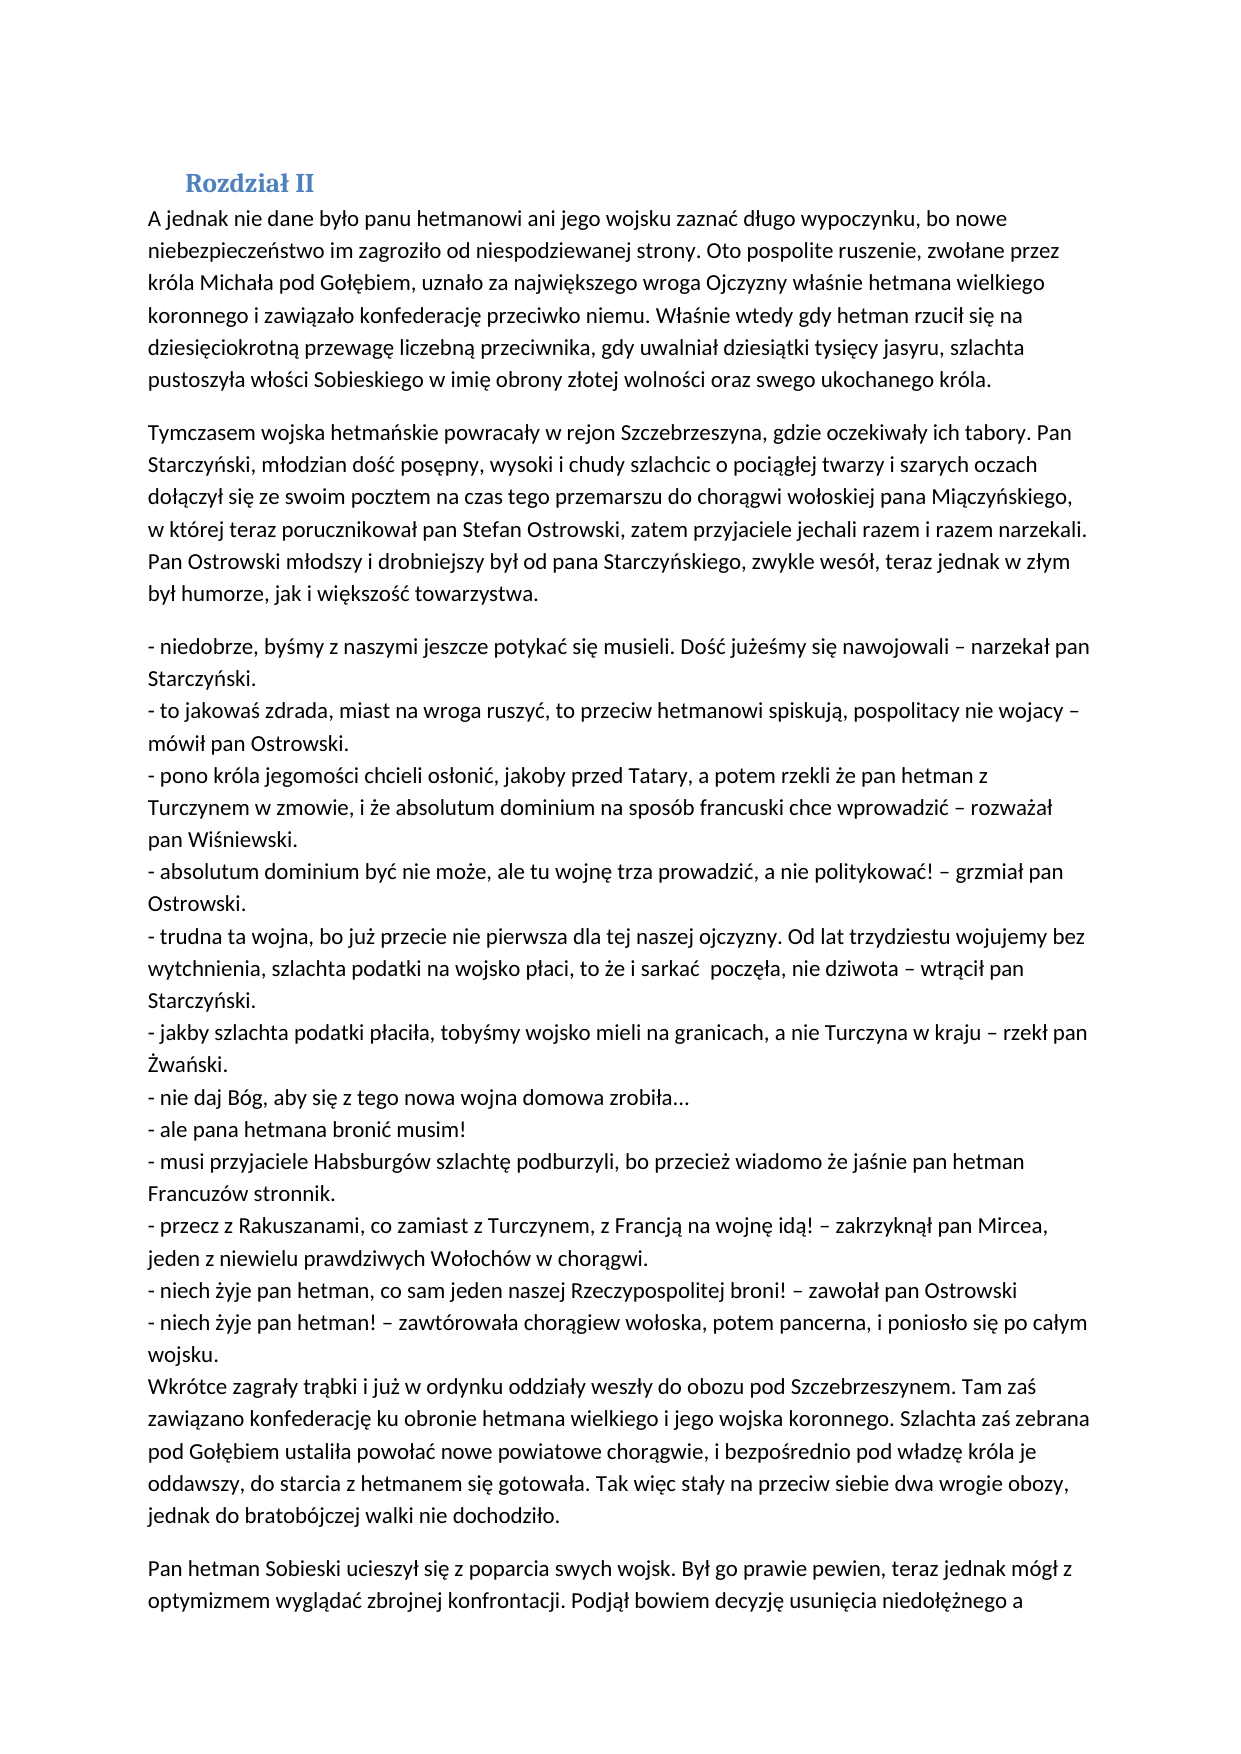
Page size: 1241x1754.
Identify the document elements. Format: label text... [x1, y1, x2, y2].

text - niedobrze, byśmy z naszymi jeszcze potykać się musieli. Dość jużeśmy się nawojowali – narzekał pan Starczyński. [148, 632, 1093, 692]
text Wkrótce zagrały trąbki i już w ordynku oddziały weszły do obozu pod Szczebrzeszynem. Tam zaś zawiązano konfederację ku obronie hetmana wielkiego i jego wojska koronnego. Szlachta zaś zebrana pod Gołębiem ustaliła powołać nowe powiatowe chorągwie, i bezpośrednio pod władzę króla je oddawszy, do starcia z hetmanem się gotowała. Tak więc stały na przeciw siebie dwa wrogie obozy, jednak do bratobójczej walki nie dochodziło. [148, 1372, 1093, 1529]
text - jakby szlachta podatki płaciła, tobyśmy wojsko mieli na granicach, a nie Turczyna w kraju – rzekł pan Żwański. [148, 1018, 1093, 1078]
text - ale pana hetmana bronić musim! [148, 1115, 1093, 1143]
text - nie daj Bóg, aby się z tego nowa wojna domowa zrobiła... [148, 1083, 1093, 1111]
text - niech żyje pan hetman, co sam jeden naszej Rzeczypospolitej broni! – zawołał pan Ostrowski [148, 1276, 1093, 1304]
text - musi przyjaciele Habsburgów szlachtę podburzyli, bo przecież wiadomo że jaśnie pan hetman Francuzów stronnik. [148, 1147, 1093, 1207]
text - absolutum dominium być nie może, ale tu wojnę trza prowadzić, a nie politykować! – grzmiał pan Ostrowski. [148, 857, 1093, 918]
text Tymczasem wojska hetmańskie powracały w rejon Szczebrzeszyna, gdzie oczekiwały ich tabory. Pan Starczyński, młodzian dość posępny, wysoki i chudy szlachcic o pociągłej twarzy i szarych oczach dołączył się ze swoim pocztem na czas tego przemarszu do chorągwi wołoskiej pana Miączyńskiego, w której teraz porucznikował pan Stefan Ostrowski, zatem przyjaciele jechali razem i razem narzekali. Pan Ostrowski młodszy i drobniejszy był od pana Starczyńskiego, zwykle wesół, teraz jednak w złym był humorze, jak i większość towarzystwa. [148, 418, 1093, 607]
text - trudna ta wojna, bo już przecie nie pierwsza dla tej naszej ojczyzny. Od lat trzydziestu wojujemy bez wytchnienia, szlachta podatki na wojsko płaci, to że i sarkać poczęła, nie dziwota – wtrącił pan Starczyński. [148, 922, 1093, 1014]
text - niech żyje pan hetman! – zawtórowała chorągiew wołoska, potem pancerna, i poniosło się po całym wojsku. [148, 1308, 1093, 1368]
text - przecz z Rakuszanami, co zamiast z Turczynem, z Francją na wojnę idą! – zakrzyknął pan Mircea, jeden z niewielu prawdziwych Wołochów w chorągwi. [148, 1211, 1093, 1272]
text A jednak nie dane było panu hetmanowi ani jego wojsku zaznać długo wypoczynku, bo nowe niebezpieczeństwo im zagroziło od niespodziewanej strony. Oto pospolite ruszenie, zwołane przez króla Michała pod Gołębiem, uznało za największego wroga Ojczyzny właśnie hetmana wielkiego koronnego i zawiązało konfederację przeciwko niemu. Właśnie wtedy gdy hetman rzucił się na dziesięciokrotną przewagę liczebną przeciwnika, gdy uwalniał dziesiątki tysięcy jasyru, szlachta pustoszyła włości Sobieskiego w imię obrony złotej wolności oraz swego ukochanego króla. [148, 204, 1093, 393]
text - pono króla jegomości chcieli osłonić, jakoby przed Tatary, a potem rzekli że pan hetman z Turczynem w zmowie, i że absolutum dominium na sposób francuski chce wprowadzić – rozważał pan Wiśniewski. [148, 761, 1093, 853]
text - to jakowaś zdrada, miast na wroga ruszyć, to przeciw hetmanowi spiskują, pospolitacy nie wojacy – mówił pan Ostrowski. [148, 696, 1093, 757]
text Pan hetman Sobieski ucieszył się z poparcia swych wojsk. Był go prawie pewien, teraz jednak mógł z optymizmem wyglądać zbrojnej konfrontacji. Podjął bowiem decyzję usunięcia niedołężnego a [148, 1554, 1093, 1614]
